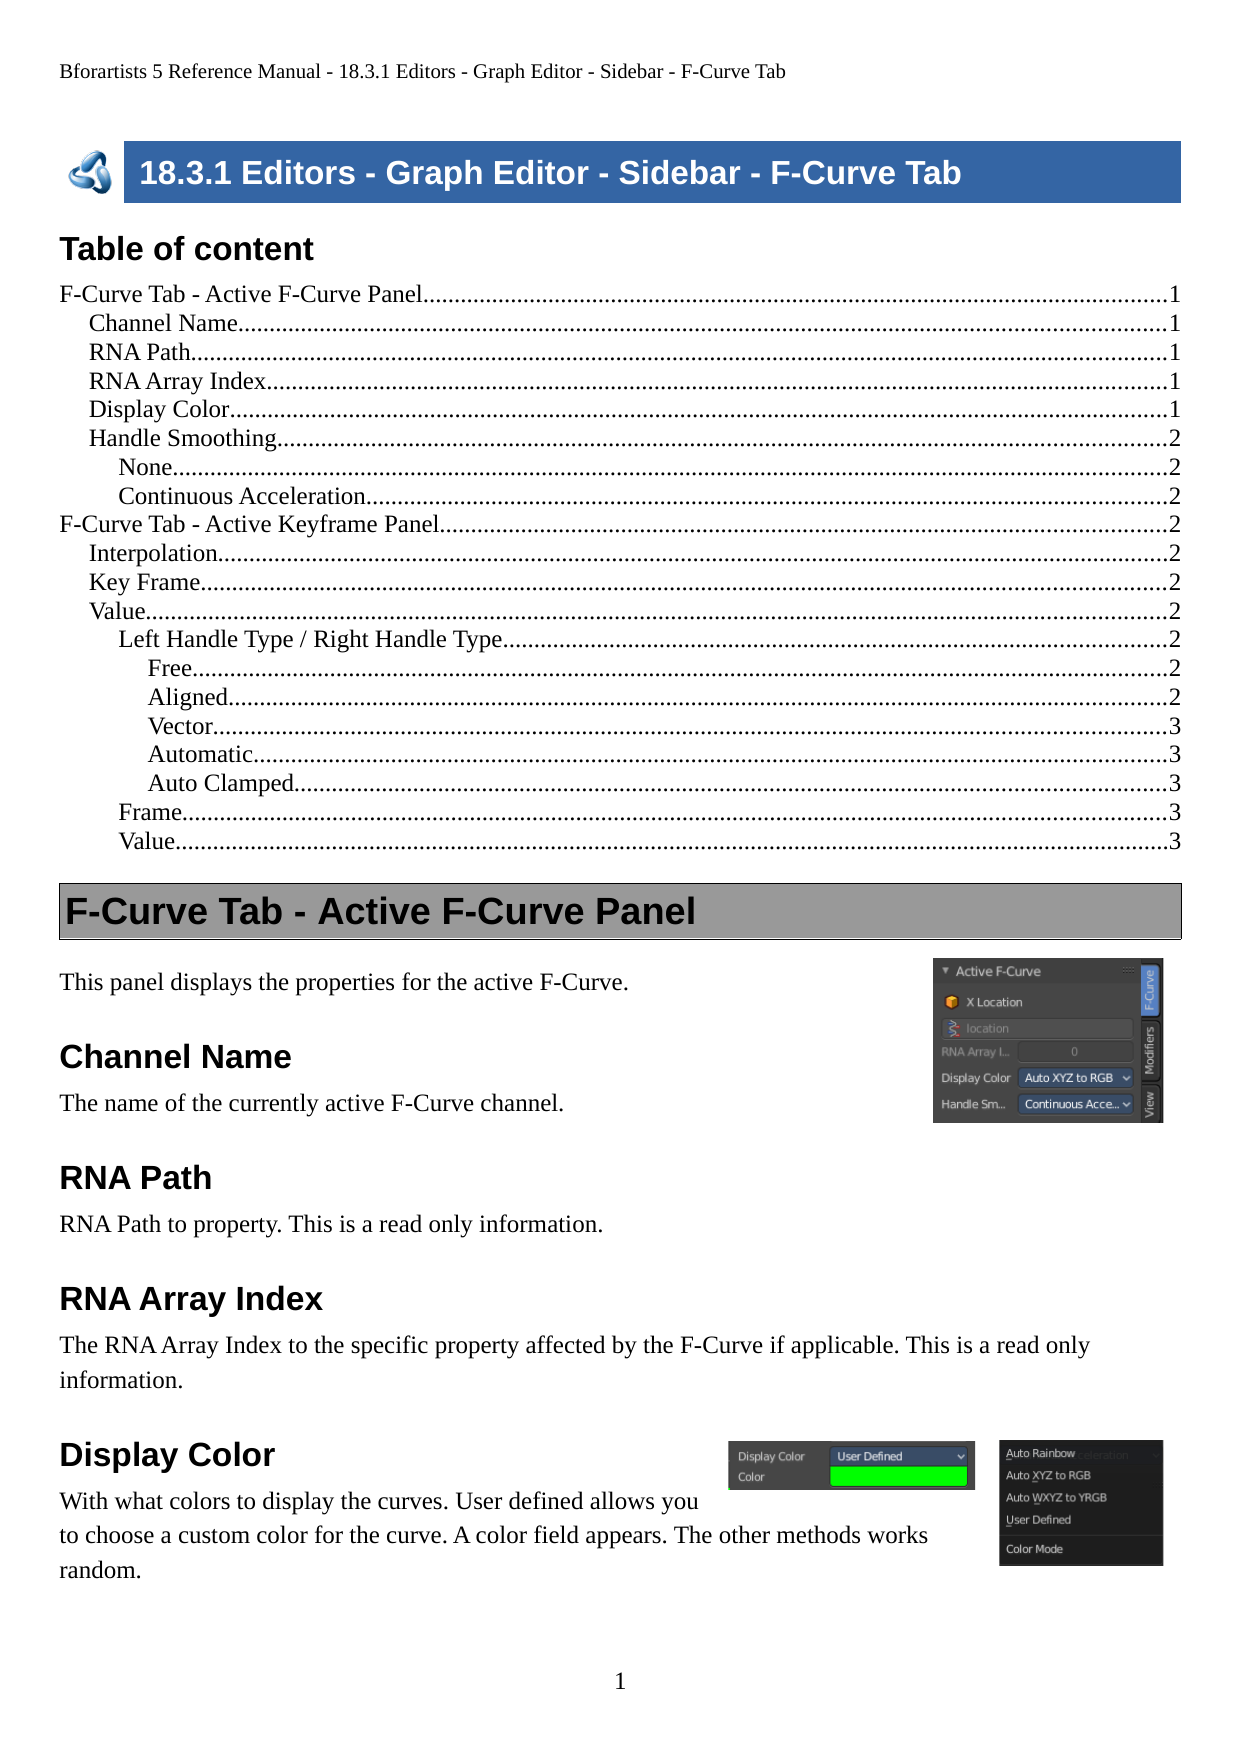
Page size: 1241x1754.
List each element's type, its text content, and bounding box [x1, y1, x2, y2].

text Automatic 3 [147, 739, 1181, 768]
text Continuous Acceleration 2 [118, 481, 1181, 509]
text The RNA Array Index to the specific property affected by the F-Curve if applicable. This is a read only information. [59, 1330, 1181, 1394]
text Aligned 2 [147, 682, 1181, 711]
picture [999, 1440, 1164, 1566]
table_header F-Curve Tab - Active F-Curve Panel [60, 884, 1181, 938]
text RNA Path 1 [88, 337, 1181, 366]
text Auto Clamped 3 [147, 768, 1181, 797]
text Display Color 1 [88, 394, 1181, 423]
table_header [59, 141, 124, 203]
text None 2 [118, 452, 1181, 481]
text The name of the currently active F-Curve channel. [59, 1088, 933, 1117]
text This panel displays the properties for the active F-Curve. [59, 967, 933, 996]
text Vector 3 [147, 711, 1181, 739]
picture [933, 958, 1164, 1123]
subtitle [1164, 1037, 1181, 1076]
text Handle Smoothing 2 [88, 423, 1181, 452]
picture [65, 147, 114, 197]
subtitle Display Color [59, 1435, 1181, 1473]
text With what colors to display the curves. User defined allows you to choose a custom color for the curve. A color field appears. The other methods works random. [59, 1486, 1181, 1584]
text Interpolation 2 [88, 538, 1181, 567]
text RNA Path to property. This is a read only information. [59, 1209, 1181, 1238]
subtitle RNA Array Index [59, 1279, 1181, 1318]
text Value 3 [118, 826, 1181, 854]
subtitle Channel Name [59, 1037, 933, 1076]
text Key Frame 2 [88, 567, 1181, 596]
subtitle Table of content [59, 228, 1181, 267]
table_header 18.3.1 Editors - Graph Editor - Sidebar - F-Curve Tab [124, 141, 1181, 203]
text Value 2 [88, 596, 1181, 624]
text Free 2 [147, 653, 1181, 682]
text F-Curve Tab - Active F-Curve Panel 1 [59, 279, 1181, 308]
subtitle RNA Path [59, 1158, 1181, 1197]
text RNA Array Index 1 [88, 366, 1181, 394]
text F-Curve Tab - Active Keyframe Panel 2 [59, 509, 1181, 538]
text Left Handle Type / Right Handle Type 2 [118, 624, 1181, 653]
picture [728, 1441, 976, 1490]
text Channel Name 1 [88, 308, 1181, 337]
text Frame 3 [118, 797, 1181, 826]
